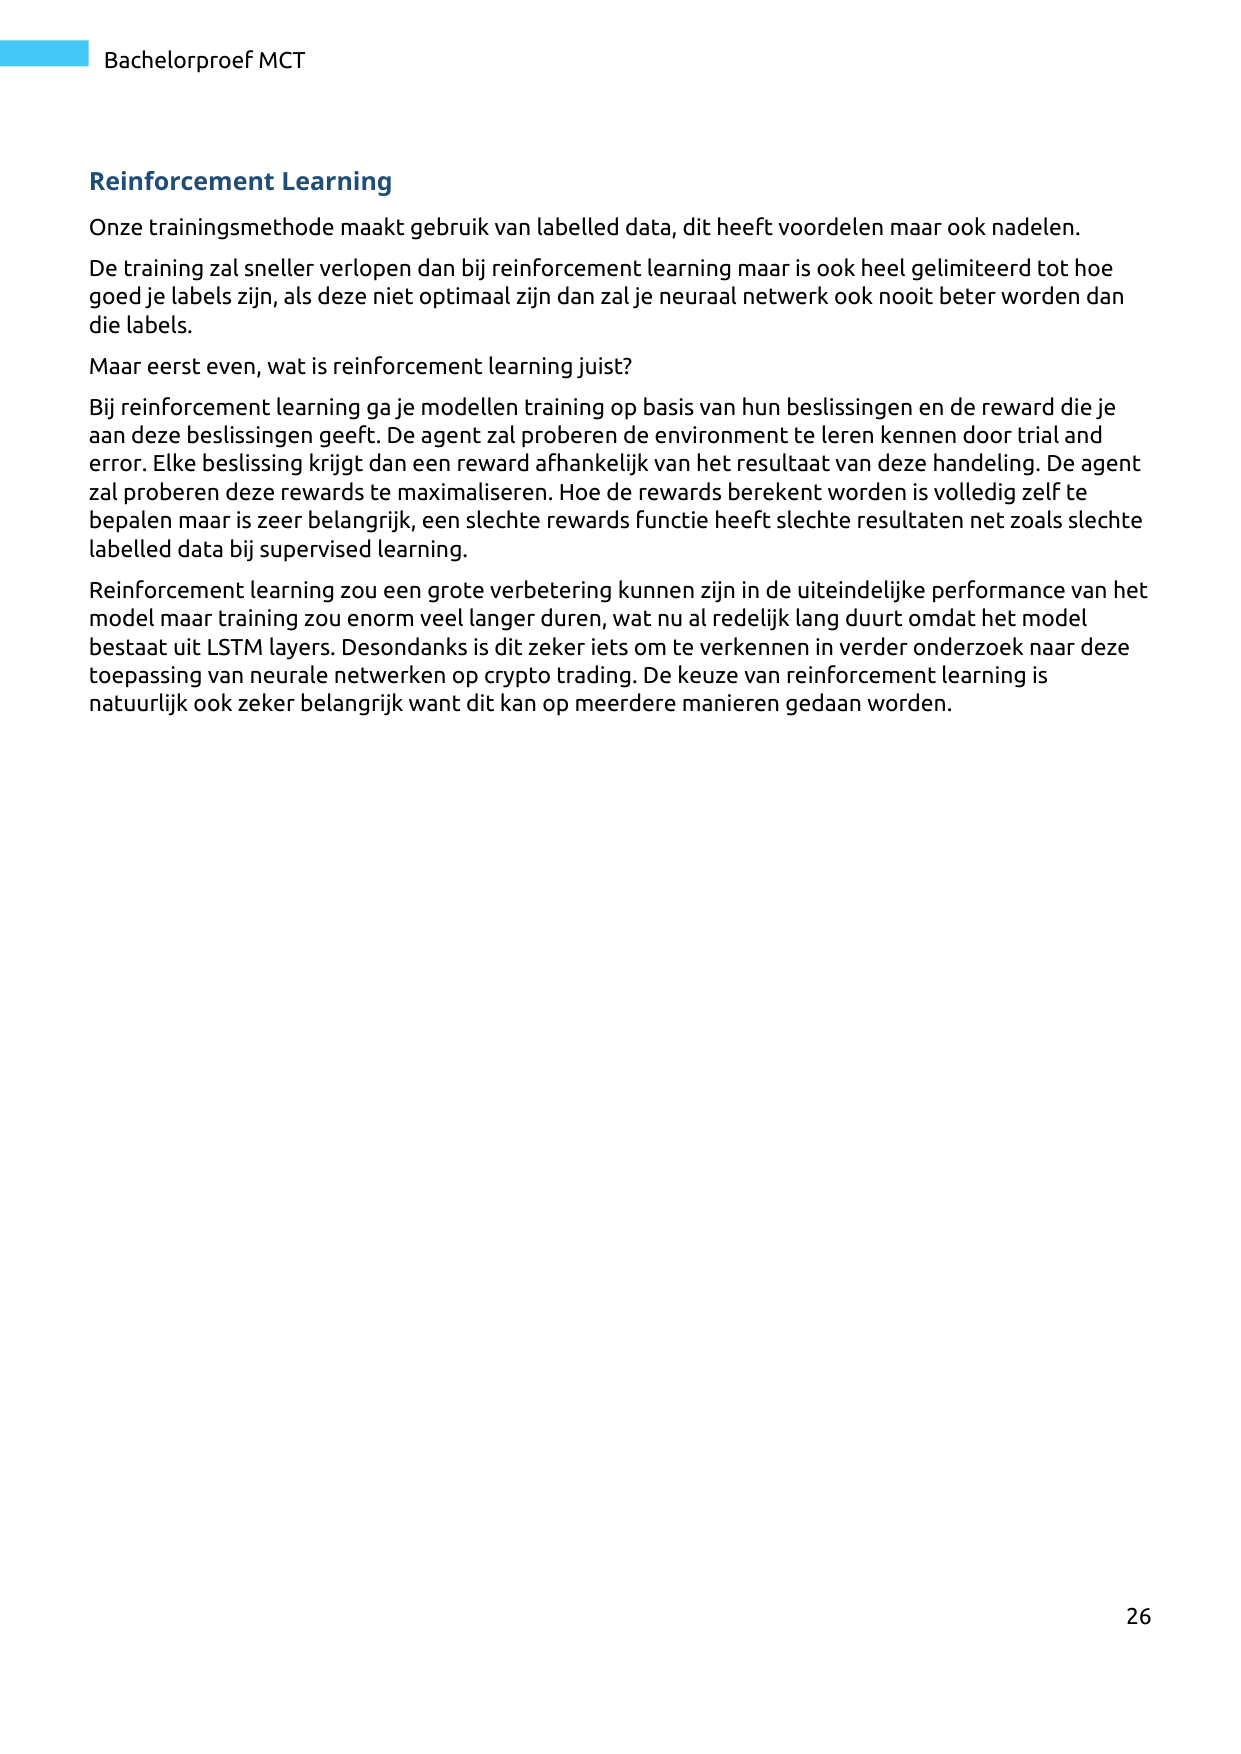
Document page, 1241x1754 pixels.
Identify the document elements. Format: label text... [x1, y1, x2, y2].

text Maar eerst even, wat is reinforcement learning juist? [89, 352, 1152, 378]
text Reinforcement learning zou een grote verbetering kunnen zijn in de uiteindelijke performance van het model maar training zou enorm veel langer duren, wat nu al redelijk lang duurt omdat het model bestaat uit LSTM layers. Desondanks is dit zeker iets om te verkennen in verder onderzoek naar deze toepassing van neurale netwerken op crypto trading. De keuze van reinforcement learning is natuurlijk ook zeker belangrijk want dit kan op meerdere manieren gedaan worden. [89, 576, 1152, 716]
text De training zal sneller verlopen dan bij reinforcement learning maar is ook heel gelimiteerd tot hoe goed je labels zijn, als deze niet optimaal zijn dan zal je neuraal netwerk ook nooit beter worden dan die labels. [89, 254, 1152, 337]
text Bij reinforcement learning ga je modellen training op basis van hun beslissingen en de reward die je aan deze beslissingen geeft. De agent zal proberen de environment te leren kennen door trial and error. Elke beslissing krijgt dan een reward afhankelijk van het resultaat van deze handeling. De agent zal proberen deze rewards te maximaliseren. Hoe de rewards berekent worden is volledig zelf te bepalen maar is zeer belangrijk, een slechte rewards functie heeft slechte resultaten net zoals slechte labelled data bij supervised learning. [89, 393, 1152, 562]
text Onze trainingsmethode maakt gebruik van labelled data, dit heeft voordelen maar ook nadelen. [89, 213, 1152, 240]
subtitle Reinforcement Learning [89, 164, 1152, 198]
